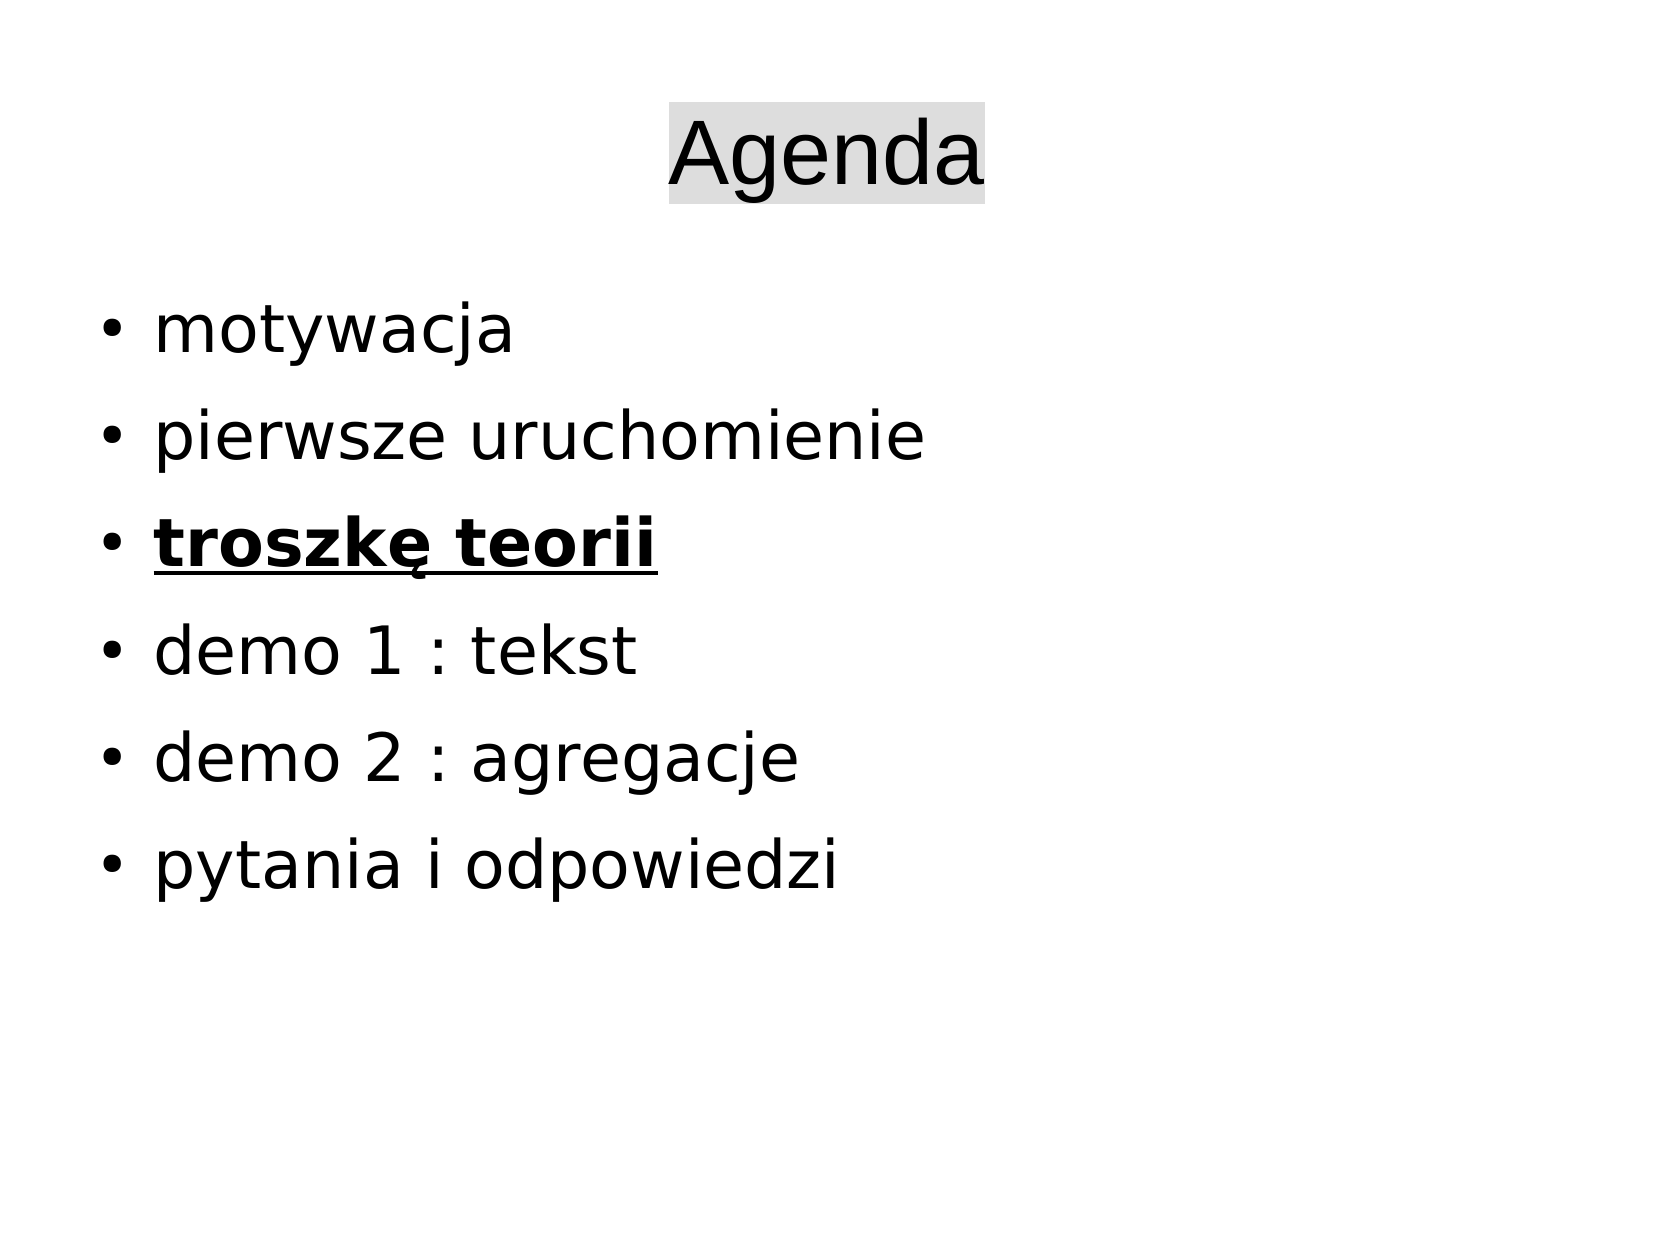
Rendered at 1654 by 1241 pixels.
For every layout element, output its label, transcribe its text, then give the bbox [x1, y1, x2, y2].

title Agenda [82, 49, 1571, 257]
list motywacja pierwsze uruchomienie troszkę teorii demo 1 : tekst demo 2 : agregacje pytania i odpowiedzi [82, 290, 1571, 1010]
